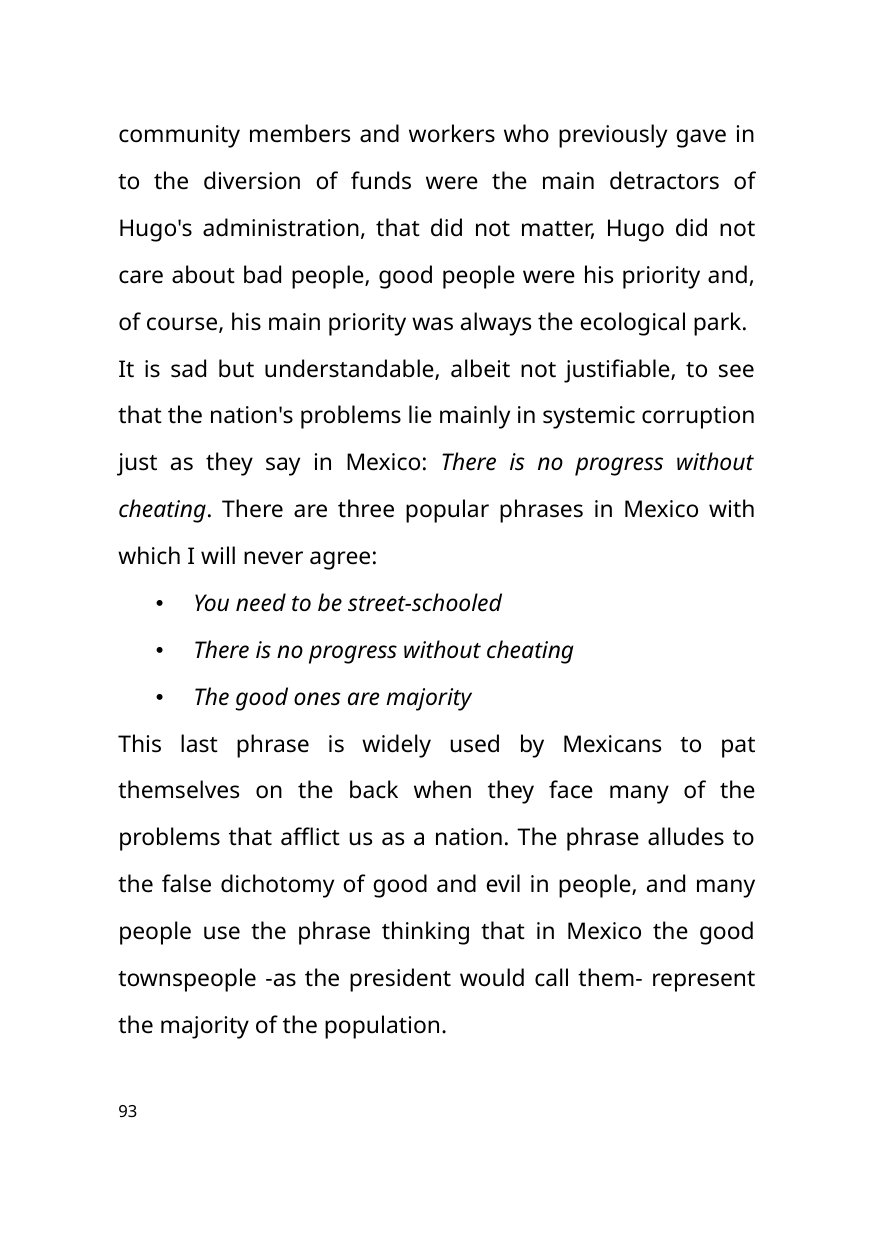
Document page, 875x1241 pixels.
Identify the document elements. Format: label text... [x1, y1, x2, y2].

text This last phrase is widely used by Mexicans to pat themselves on the back when they face many of the problems that afflict us as a nation. The phrase alludes to the false dichotomy of good and evil in people, and many people use the phrase thinking that in Mexico the good townspeople -as the president would call them- represent the majority of the population. [118, 727, 756, 1040]
list There is no progress without cheating [156, 634, 756, 665]
list You need to be street-schooled [156, 587, 756, 618]
text It is sad but understandable, albeit not justifiable, to see that the nation's problems lie mainly in systemic corruption just as they say in Mexico: There is no progress without cheating. There are three popular phrases in Mexico with which I will never agree: [118, 352, 756, 571]
text community members and workers who previously gave in to the diversion of funds were the main detractors of Hugo's administration, that did not matter, Hugo did not care about bad people, good people were his priority and, of course, his main priority was always the ecological park. [118, 118, 756, 337]
list The good ones are majority [156, 681, 756, 712]
